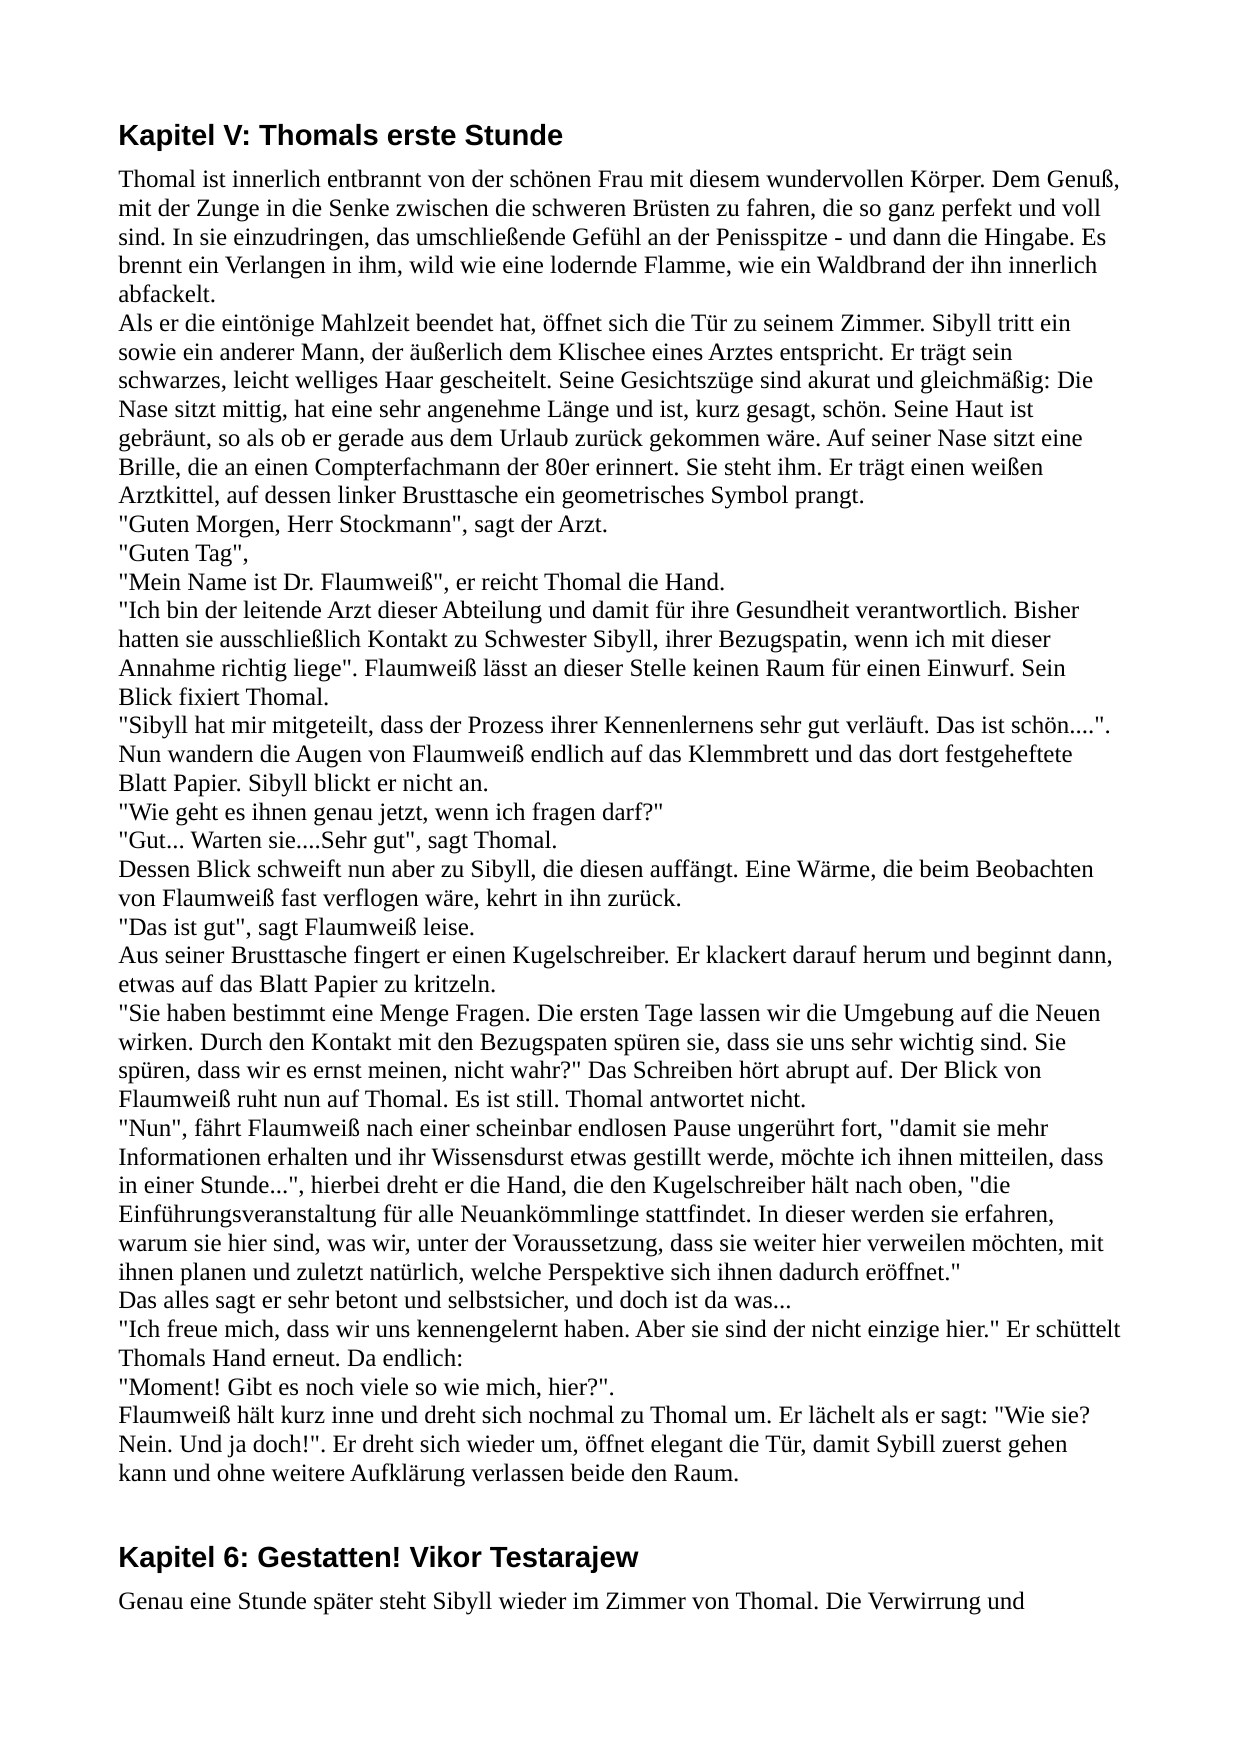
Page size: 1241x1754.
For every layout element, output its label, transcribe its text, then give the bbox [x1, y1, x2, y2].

text Flaumweiß hält kurz inne und dreht sich nochmal zu Thomal um. Er lächelt als er sagt: "Wie sie? Nein. Und ja doch!". Er dreht sich wieder um, öffnet elegant die Tür, damit Sybill zuerst gehen kann und ohne weitere Aufklärung verlassen beide den Raum. [118, 1400, 1122, 1487]
text "Mein Name ist Dr. Flaumweiß", er reicht Thomal die Hand. [118, 567, 1122, 595]
text "Gut... Warten sie....Sehr gut", sagt Thomal. [118, 825, 1122, 854]
text "Wie geht es ihnen genau jetzt, wenn ich fragen darf?" [118, 797, 1122, 825]
text Das alles sagt er sehr betont und selbstsicher, und doch ist da was... [118, 1285, 1122, 1314]
text Thomal ist innerlich entbrannt von der schönen Frau mit diesem wundervollen Körper. Dem Genuß, mit der Zunge in die Senke zwischen die schweren Brüsten zu fahren, die so ganz perfekt und voll sind. In sie einzudringen, das umschließende Gefühl an der Penisspitze - und dann die Hingabe. Es brennt ein Verlangen in ihm, wild wie eine lodernde Flamme, wie ein Waldbrand der ihn innerlich abfackelt. [118, 164, 1122, 308]
subtitle Kapitel V: Thomals erste Stunde [118, 118, 1122, 152]
subtitle Kapitel 6: Gestatten! Vikor Testarajew [118, 1540, 1122, 1574]
text Dessen Blick schweift nun aber zu Sibyll, die diesen auffängt. Eine Wärme, die beim Beobachten von Flaumweiß fast verflogen wäre, kehrt in ihn zurück. [118, 854, 1122, 912]
text Genau eine Stunde später steht Sibyll wieder im Zimmer von Thomal. Die Verwirrung und [118, 1586, 1122, 1615]
text "Moment! Gibt es noch viele so wie mich, hier?". [118, 1372, 1122, 1400]
text Als er die eintönige Mahlzeit beendet hat, öffnet sich die Tür zu seinem Zimmer. Sibyll tritt ein sowie ein anderer Mann, der äußerlich dem Klischee eines Arztes entspricht. Er trägt sein schwarzes, leicht welliges Haar gescheitelt. Seine Gesichtszüge sind akurat und gleichmäßig: Die Nase sitzt mittig, hat eine sehr angenehme Länge und ist, kurz gesagt, schön. Seine Haut ist gebräunt, so als ob er gerade aus dem Urlaub zurück gekommen wäre. Auf seiner Nase sitzt eine Brille, die an einen Compterfachmann der 80er erinnert. Sie steht ihm. Er trägt einen weißen Arztkittel, auf dessen linker Brusttasche ein geometrisches Symbol prangt. [118, 308, 1122, 509]
text "Guten Tag", [118, 538, 1122, 567]
text "Sie haben bestimmt eine Menge Fragen. Die ersten Tage lassen wir die Umgebung auf die Neuen wirken. Durch den Kontakt mit den Bezugspaten spüren sie, dass sie uns sehr wichtig sind. Sie spüren, dass wir es ernst meinen, nicht wahr?" Das Schreiben hört abrupt auf. Der Blick von Flaumweiß ruht nun auf Thomal. Es ist still. Thomal antwortet nicht. [118, 998, 1122, 1113]
text "Ich freue mich, dass wir uns kennengelernt haben. Aber sie sind der nicht einzige hier." Er schüttelt Thomals Hand erneut. Da endlich: [118, 1314, 1122, 1372]
text "Das ist gut", sagt Flaumweiß leise. [118, 912, 1122, 940]
text "Guten Morgen, Herr Stockmann", sagt der Arzt. [118, 509, 1122, 538]
text "Ich bin der leitende Arzt dieser Abteilung und damit für ihre Gesundheit verantwortlich. Bisher hatten sie ausschließlich Kontakt zu Schwester Sibyll, ihrer Bezugspatin, wenn ich mit dieser Annahme richtig liege". Flaumweiß lässt an dieser Stelle keinen Raum für einen Einwurf. Sein Blick fixiert Thomal. [118, 595, 1122, 710]
text "Sibyll hat mir mitgeteilt, dass der Prozess ihrer Kennenlernens sehr gut verläuft. Das ist schön....". Nun wandern die Augen von Flaumweiß endlich auf das Klemmbrett und das dort festgeheftete Blatt Papier. Sibyll blickt er nicht an. [118, 710, 1122, 797]
text Aus seiner Brusttasche fingert er einen Kugelschreiber. Er klackert darauf herum und beginnt dann, etwas auf das Blatt Papier zu kritzeln. [118, 940, 1122, 998]
text "Nun", fährt Flaumweiß nach einer scheinbar endlosen Pause ungerührt fort, "damit sie mehr Informationen erhalten und ihr Wissensdurst etwas gestillt werde, möchte ich ihnen mitteilen, dass in einer Stunde...", hierbei dreht er die Hand, die den Kugelschreiber hält nach oben, "die Einführungsveranstaltung für alle Neuankömmlinge stattfindet. In dieser werden sie erfahren, warum sie hier sind, was wir, unter der Voraussetzung, dass sie weiter hier verweilen möchten, mit ihnen planen und zuletzt natürlich, welche Perspektive sich ihnen dadurch eröffnet." [118, 1113, 1122, 1285]
